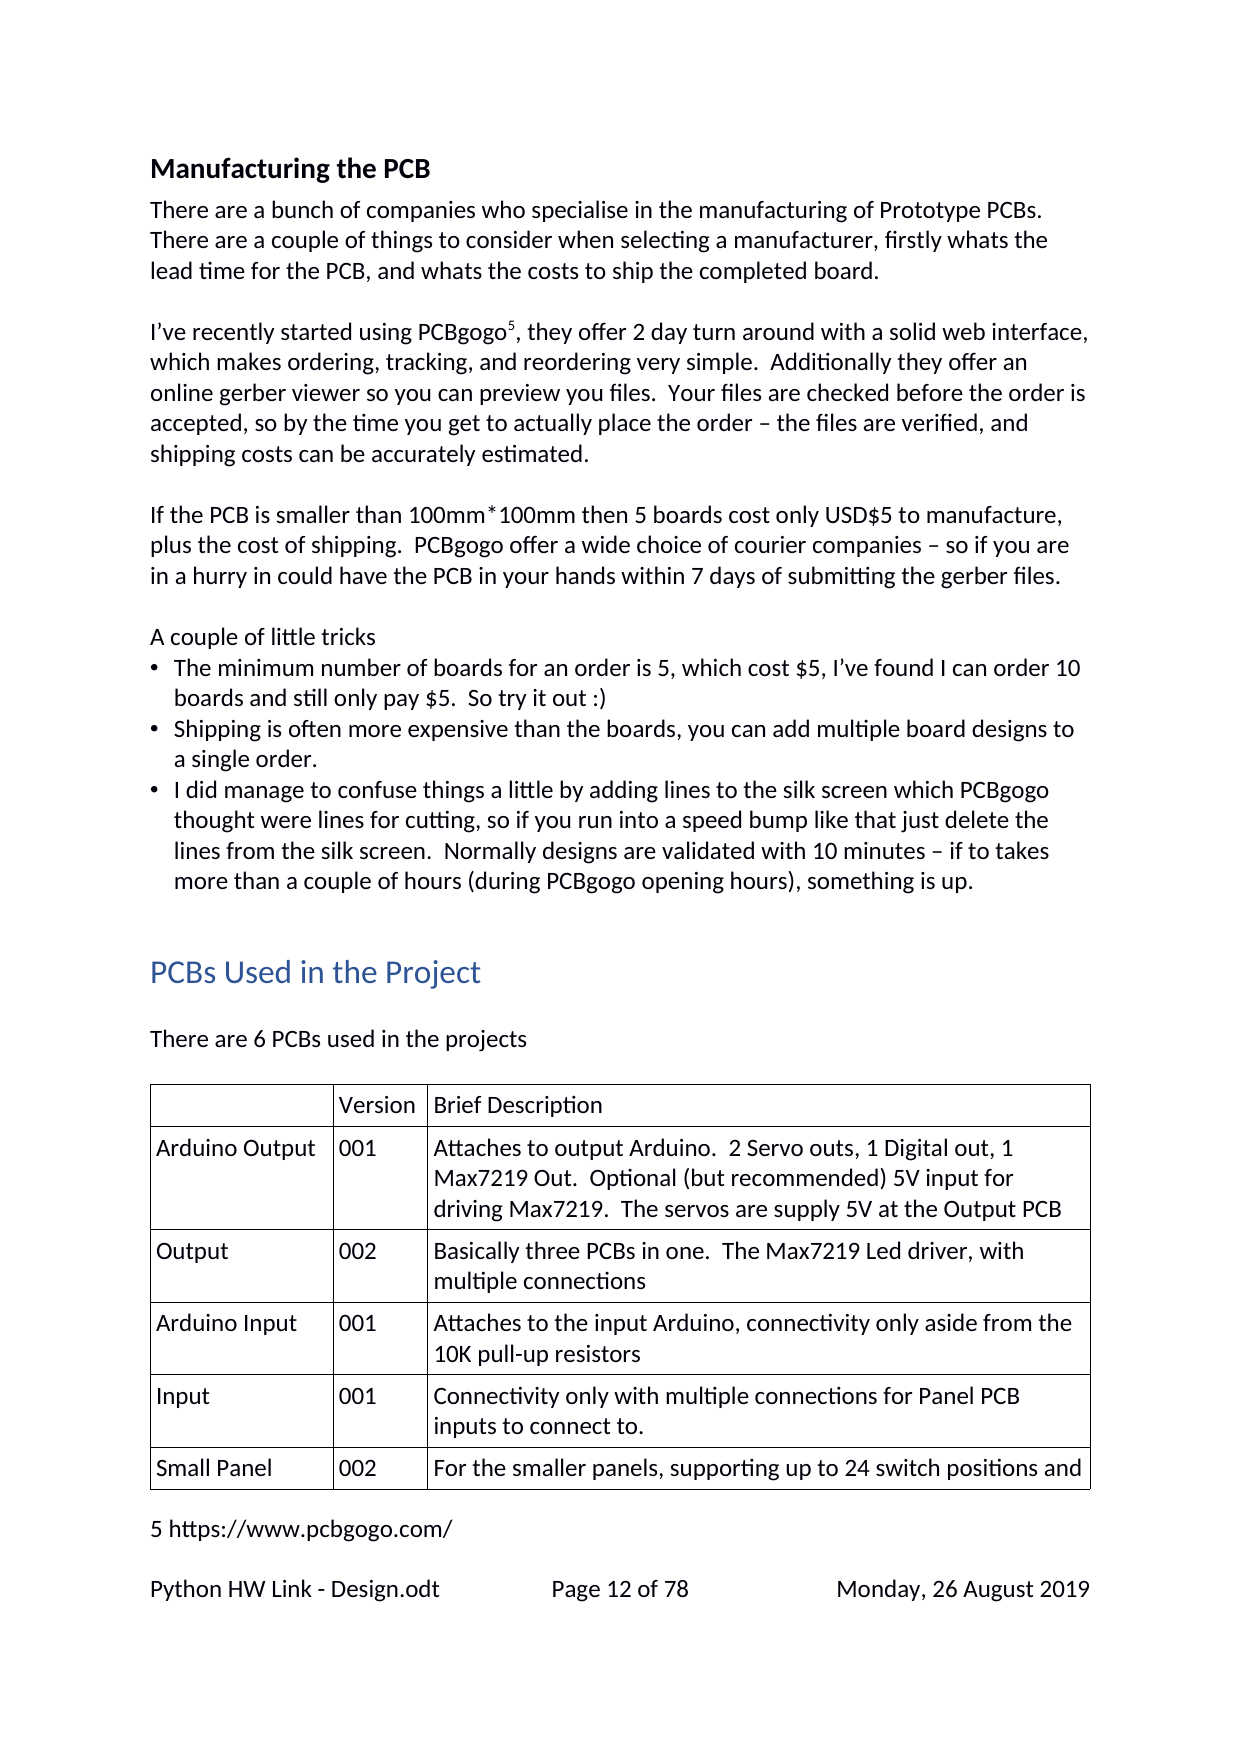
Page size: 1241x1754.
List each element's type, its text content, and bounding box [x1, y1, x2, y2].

text https://www.pcbgogo.com/ [150, 1513, 1090, 1543]
table_cell 001 [334, 1127, 427, 1229]
table_cell Attaches to the input Arduino, connectivity only aside from the 10K pull-up resistors [428, 1303, 1090, 1374]
table_cell Small Panel [151, 1448, 333, 1489]
subtitle Manufacturing the PCB [150, 150, 1090, 186]
text There are a bunch of companies who specialise in the manufacturing of Prototype PCBs. There are a couple of things to consider when selecting a manufacturer, firstly whats the lead time for the PCB, and whats the costs to ship the completed board. [150, 194, 1090, 286]
table_cell For the smaller panels, supporting up to 24 switch positions and [428, 1448, 1090, 1489]
table_cell 001 [334, 1375, 427, 1447]
table_cell Arduino Input [151, 1303, 333, 1374]
list The minimum number of boards for an order is 5, which cost $5, I’ve found I can order 10 boards and still only pay $5. So try it out :) [150, 652, 1090, 713]
table_cell Arduino Output [151, 1127, 333, 1229]
table_cell Basically three PCBs in one. The Max7219 Led driver, with multiple connections [428, 1230, 1090, 1302]
table_cell Output [151, 1230, 333, 1302]
table_header [151, 1085, 333, 1126]
table_cell Attaches to output Arduino. 2 Servo outs, 1 Digital out, 1 Max7219 Out. Optional (but recommended) 5V input for driving Max7219. The servos are supply 5V at the Output PCB [428, 1127, 1090, 1229]
text A couple of little tricks [150, 621, 1090, 652]
table_header Version [334, 1085, 427, 1126]
table_cell Connectivity only with multiple connections for Panel PCB inputs to connect to. [428, 1375, 1090, 1447]
table_cell 002 [334, 1448, 427, 1489]
text I’ve recently started using PCBgogo, they offer 2 day turn around with a solid web interface, which makes ordering, tracking, and reordering very simple. Additionally they offer an online gerber viewer so you can preview you files. Your files are checked before the order is accepted, so by the time you get to actually place the order – the files are verified, and shipping costs can be accurately estimated. [150, 316, 1090, 469]
table_cell Input [151, 1375, 333, 1447]
list Shipping is often more expensive than the boards, you can add multiple board designs to a single order. [150, 713, 1090, 774]
text If the PCB is smaller than 100mm*100mm then 5 boards cost only USD$5 to manufacture, plus the cost of shipping. PCBgogo offer a wide choice of courier companies – so if you are in a hurry in could have the PCB in your hands within 7 days of submitting the gerber files. [150, 499, 1090, 591]
table_cell 002 [334, 1230, 427, 1302]
table_cell 001 [334, 1303, 427, 1374]
subtitle PCBs Used in the Project [150, 951, 1090, 992]
text There are 6 PCBs used in the projects [150, 1023, 1090, 1053]
table_header Brief Description [428, 1085, 1090, 1126]
list I did manage to confuse things a little by adding lines to the silk screen which PCBgogo thought were lines for cutting, so if you run into a speed bump like that just delete the lines from the silk screen. Normally designs are validated with 10 minutes – if to takes more than a couple of hours (during PCBgogo opening hours), something is up. [150, 774, 1090, 896]
